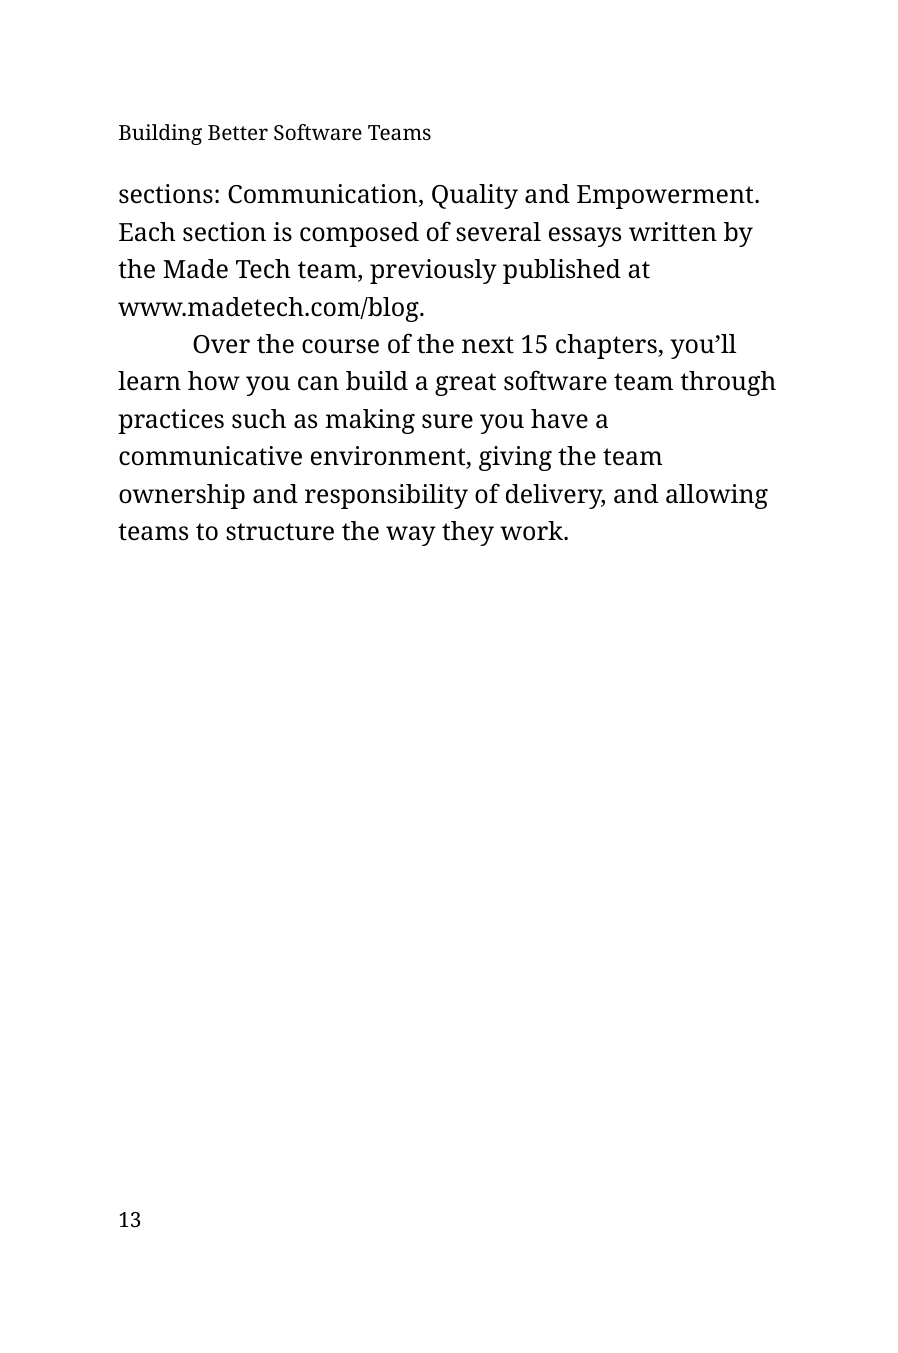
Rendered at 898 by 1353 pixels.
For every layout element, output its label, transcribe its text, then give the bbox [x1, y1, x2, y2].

text sections: Communication, Quality and Empowerment. Each section is composed of several essays written by the Made Tech team, previously published at www.madetech.com/blog. [118, 177, 779, 323]
text Over the course of the next 15 chapters, you’ll learn how you can build a great software team through practices such as making sure you have a communicative environment, giving the team ownership and responsibility of delivery, and allowing teams to structure the way they work. [118, 327, 779, 548]
